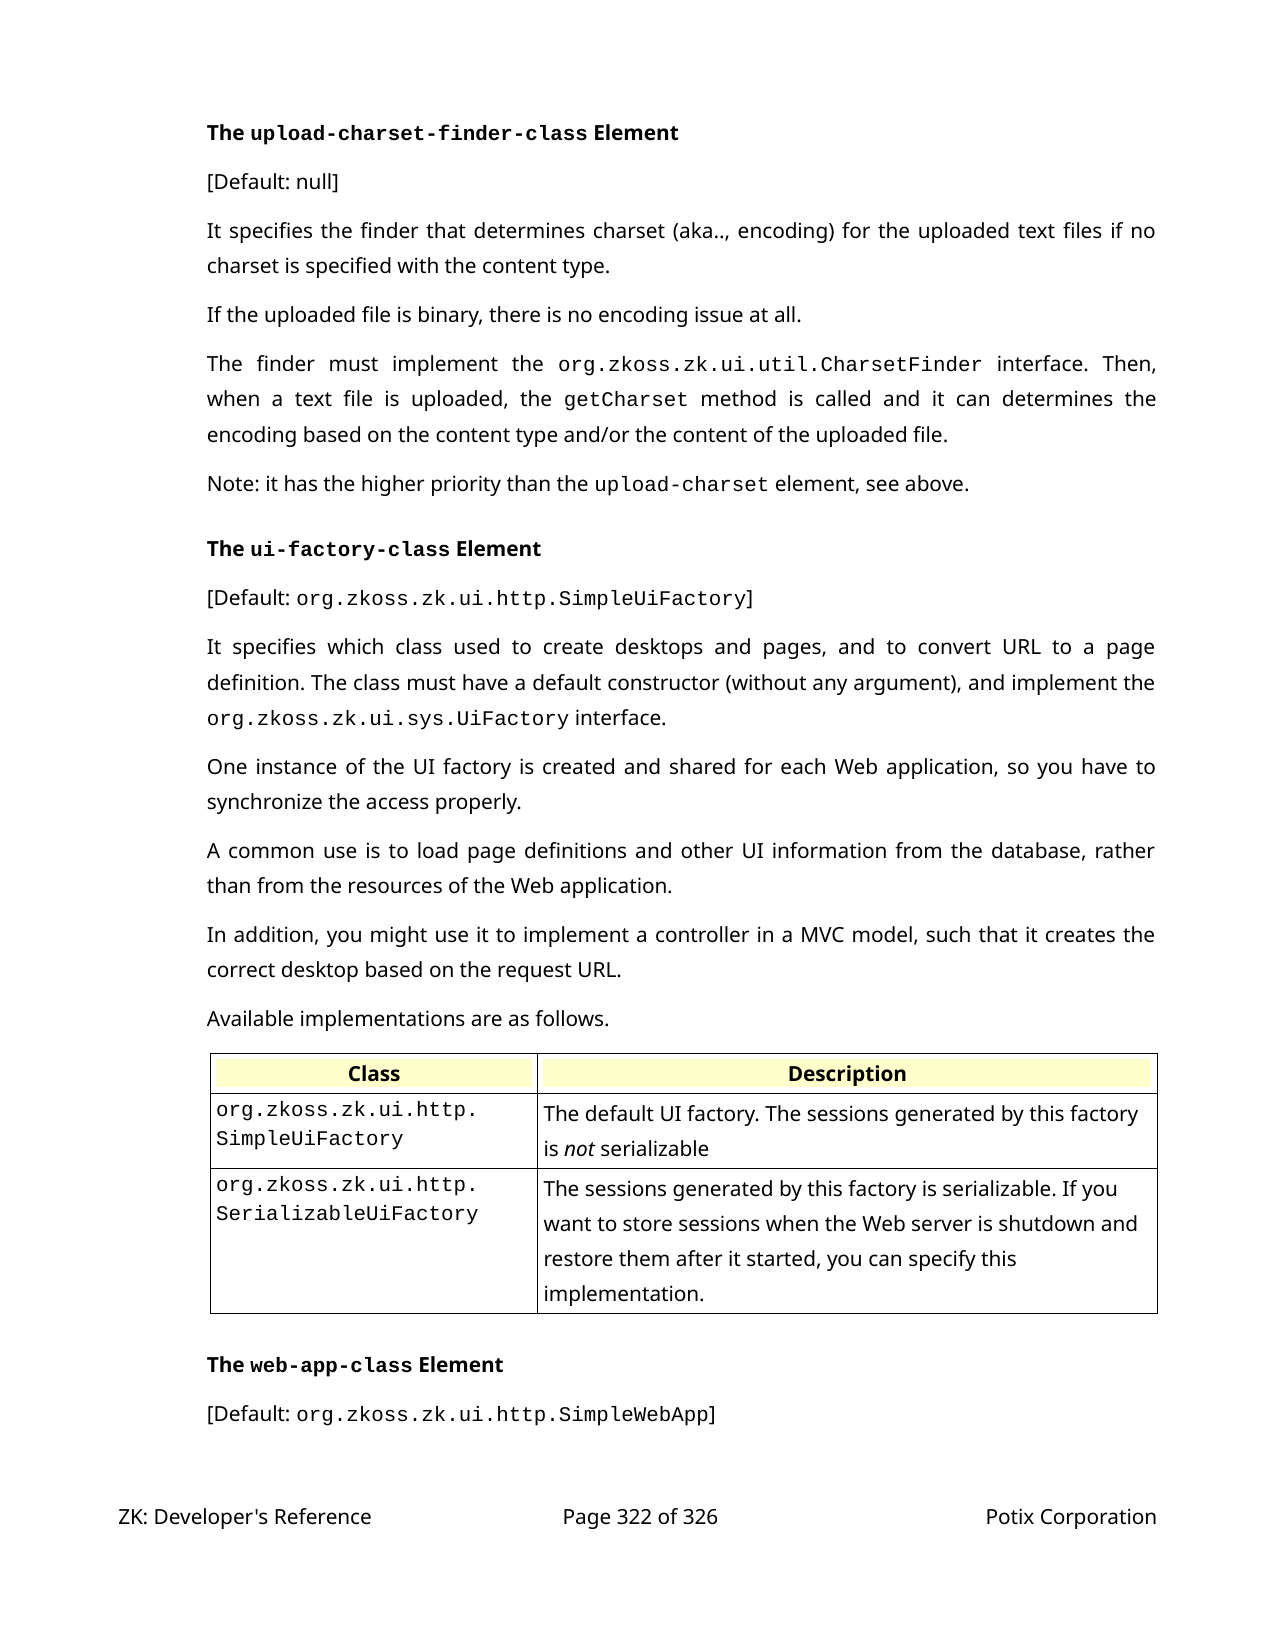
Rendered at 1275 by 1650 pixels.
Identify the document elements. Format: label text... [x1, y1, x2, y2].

text [Default: org.zkoss.zk.ui.http.SimpleUiFactory] [207, 583, 1157, 612]
table_header Class [211, 1054, 537, 1093]
text Note: it has the higher priority than the upload-charset element, see above. [207, 469, 1157, 497]
subtitle The web-app-class Element [207, 1350, 1157, 1379]
subtitle The upload-charset-finder-class Element [207, 118, 1157, 147]
text [Default: null] [207, 167, 1157, 196]
text The finder must implement the org.zkoss.zk.ui.util.CharsetFinder interface. Then, when a text file is uploaded, the getCharset method is called and it can determines the encoding based on the content type and/or the content of the uploaded file. [207, 349, 1157, 448]
table_cell The sessions generated by this factory is serializable. If you want to store sessions when the Web server is shutdown and restore them after it started, you can specify this implementation. [538, 1169, 1157, 1313]
subtitle The ui-factory-class Element [207, 534, 1157, 563]
text One instance of the UI factory is created and shared for each Web application, so you have to synchronize the access properly. [207, 752, 1157, 816]
text It specifies which class used to create desktops and pages, and to convert URL to a page definition. The class must have a default constructor (without any argument), and implement the org.zkoss.zk.ui.sys.UiFactory interface. [207, 632, 1157, 731]
table_cell org.zkoss.zk.ui.http. SimpleUiFactory [211, 1094, 537, 1168]
text Available implementations are as follows. [207, 1004, 1157, 1032]
text If the uploaded file is binary, there is no encoding issue at all. [207, 300, 1157, 328]
text It specifies the finder that determines charset (aka.., encoding) for the uploaded text files if no charset is specified with the content type. [207, 216, 1157, 279]
table_cell org.zkoss.zk.ui.http. SerializableUiFactory [211, 1169, 537, 1313]
text [Default: org.zkoss.zk.ui.http.SimpleWebApp] [207, 1399, 1157, 1428]
text In addition, you might use it to implement a controller in a MVC model, such that it creates the correct desktop based on the request URL. [207, 920, 1157, 984]
table_header Description [538, 1054, 1157, 1093]
table_cell The default UI factory. The sessions generated by this factory is not serializable [538, 1094, 1157, 1168]
text A common use is to load page definitions and other UI information from the database, rather than from the resources of the Web application. [207, 836, 1157, 899]
